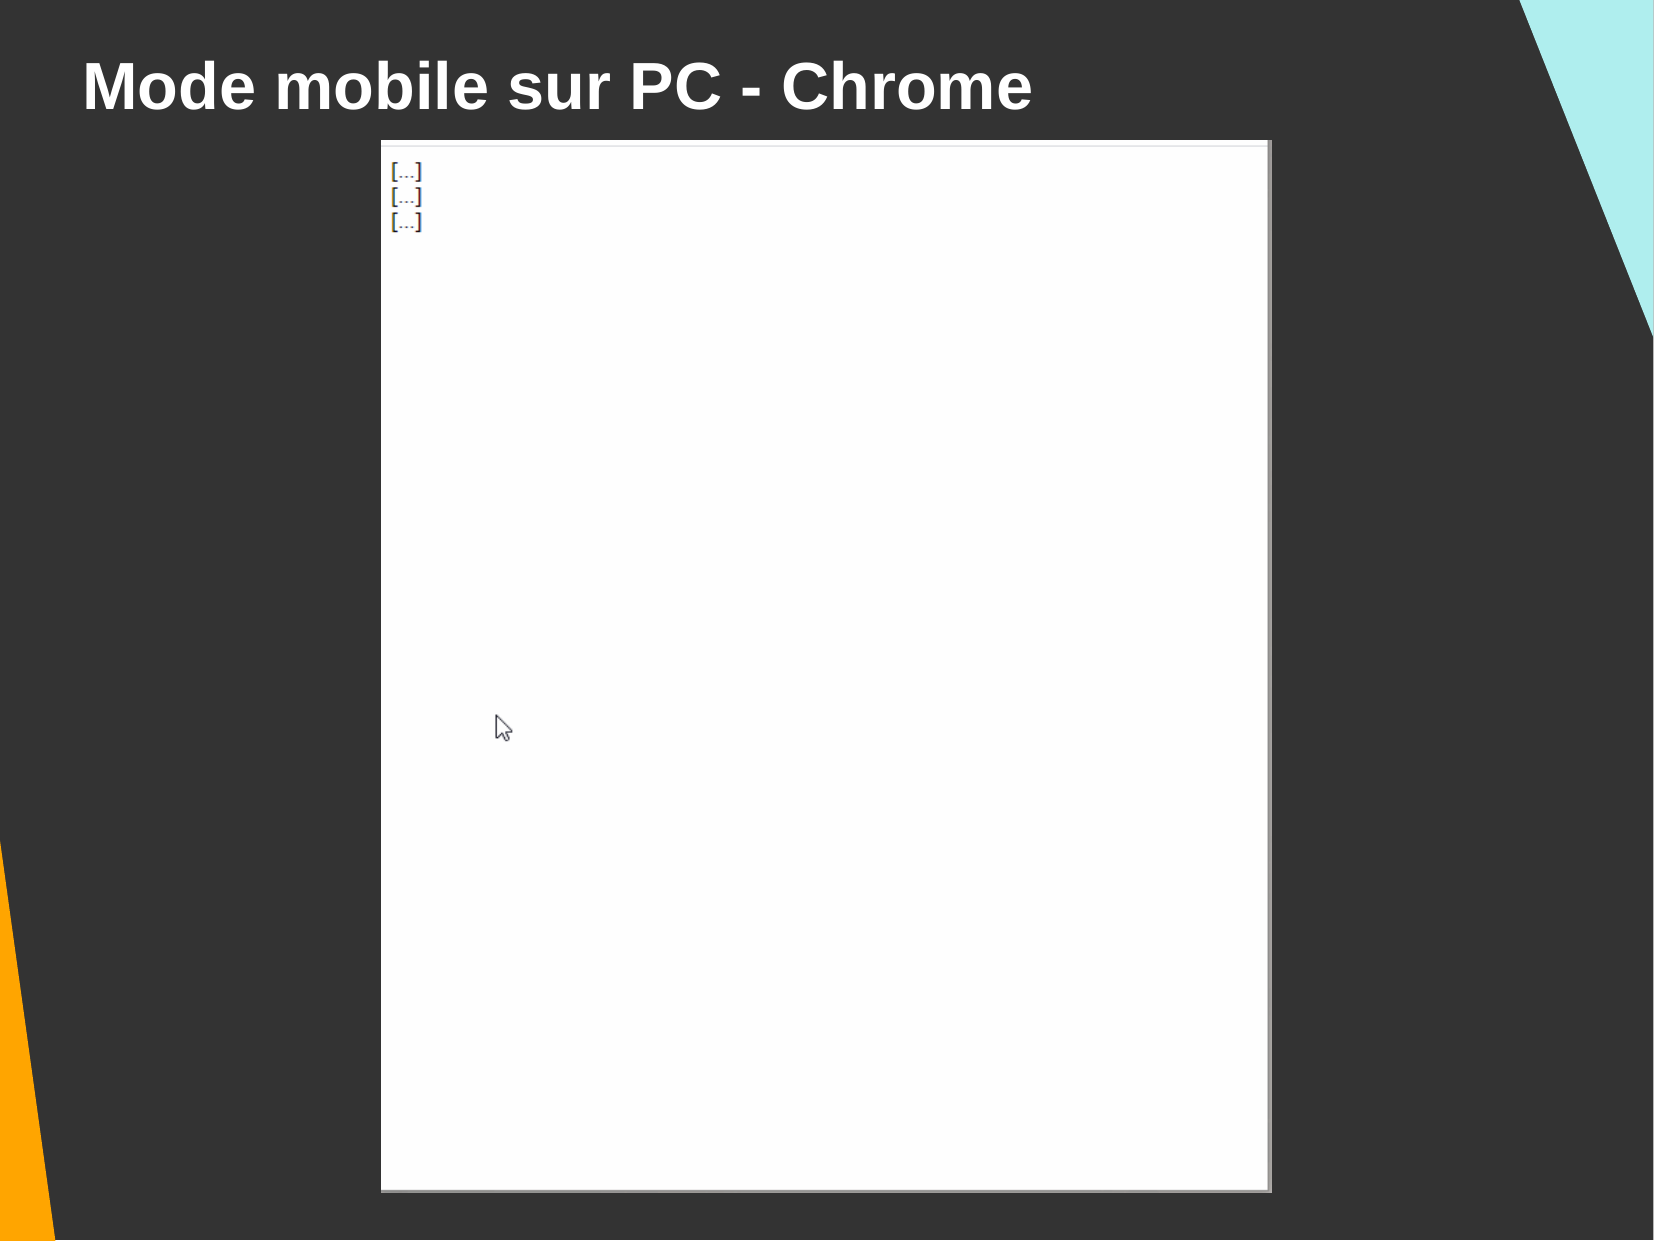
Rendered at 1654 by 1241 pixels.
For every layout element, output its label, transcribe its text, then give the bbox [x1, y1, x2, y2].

title Mode mobile sur PC - Chrome [82, 49, 1568, 125]
text_box [0, 840, 56, 1241]
picture [381, 140, 1272, 1193]
text_box [1519, 0, 1654, 340]
